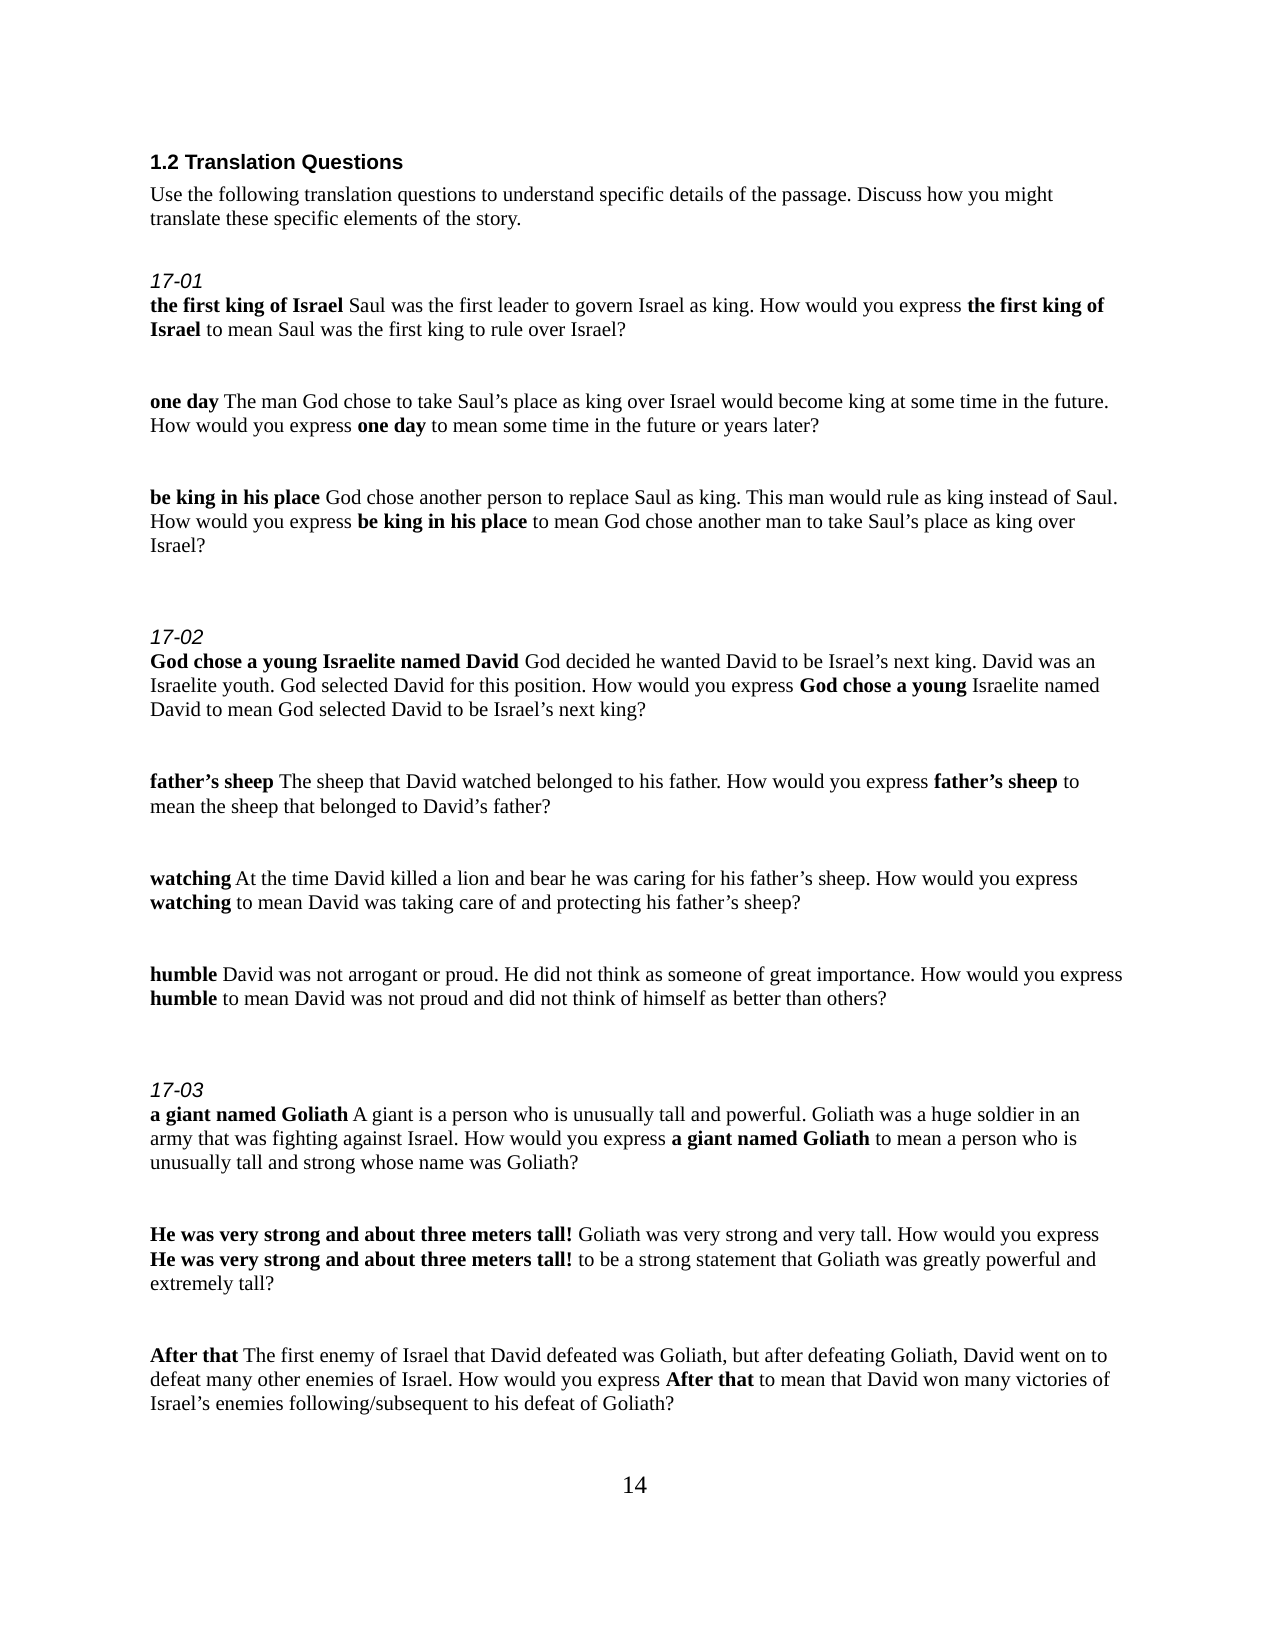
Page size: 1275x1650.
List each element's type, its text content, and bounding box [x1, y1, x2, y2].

text Use the following translation questions to understand specific details of the passage. Discuss how you might translate these specific elements of the story. [150, 181, 1125, 229]
text God chose a young Israelite named David God decided he wanted David to be Israel’s next king. David was an Israelite youth. God selected David for this position. How would you express God chose a young Israelite named David to mean God selected David to be Israel’s next king? [150, 649, 1125, 721]
text father’s sheep The sheep that David watched belonged to his father. How would you express father’s sheep to mean the sheep that belonged to David’s father? [150, 769, 1125, 818]
text He was very strong and about three meters tall! Goliath was very strong and very tall. How would you express He was very strong and about three meters tall! to be a strong statement that Goliath was greatly powerful and extremely tall? [150, 1222, 1125, 1294]
text After that The first enemy of Israel that David defeated was Goliath, but after defeating Goliath, David went on to defeat many other enemies of Israel. How would you express After that to mean that David won many victories of Israel’s enemies following/subsequent to his defeat of Goliath? [150, 1343, 1125, 1415]
text the first king of Israel Saul was the first leader to govern Israel as king. How would you express the first king of Israel to mean Saul was the first king to rule over Israel? [150, 292, 1125, 341]
text a giant named Goliath A giant is a person who is unusually tall and powerful. Goliath was a huge soldier in an army that was fighting against Israel. How would you express a giant named Goliath to mean a person who is unusually tall and strong whose name was Goliath? [150, 1102, 1125, 1174]
subtitle 17-01 [150, 268, 1125, 292]
text one day The man God chose to take Saul’s place as king over Israel would become king at some time in the future. How would you express one day to mean some time in the future or years later? [150, 389, 1125, 437]
subtitle 1.2 Translation Questions [150, 150, 1125, 174]
text be king in his place God chose another person to replace Saul as king. This man would rule as king instead of Saul. How would you express be king in his place to mean God chose another man to take Saul’s place as king over Israel? [150, 485, 1125, 557]
subtitle 17-03 [150, 1078, 1125, 1102]
text watching At the time David killed a lion and bear he was caring for his father’s sheep. How would you express watching to mean David was taking care of and protecting his father’s sheep? [150, 866, 1125, 914]
text humble David was not arrogant or proud. He did not think as someone of great importance. How would you express humble to mean David was not proud and did not think of himself as better than others? [150, 962, 1125, 1010]
subtitle 17-02 [150, 625, 1125, 649]
